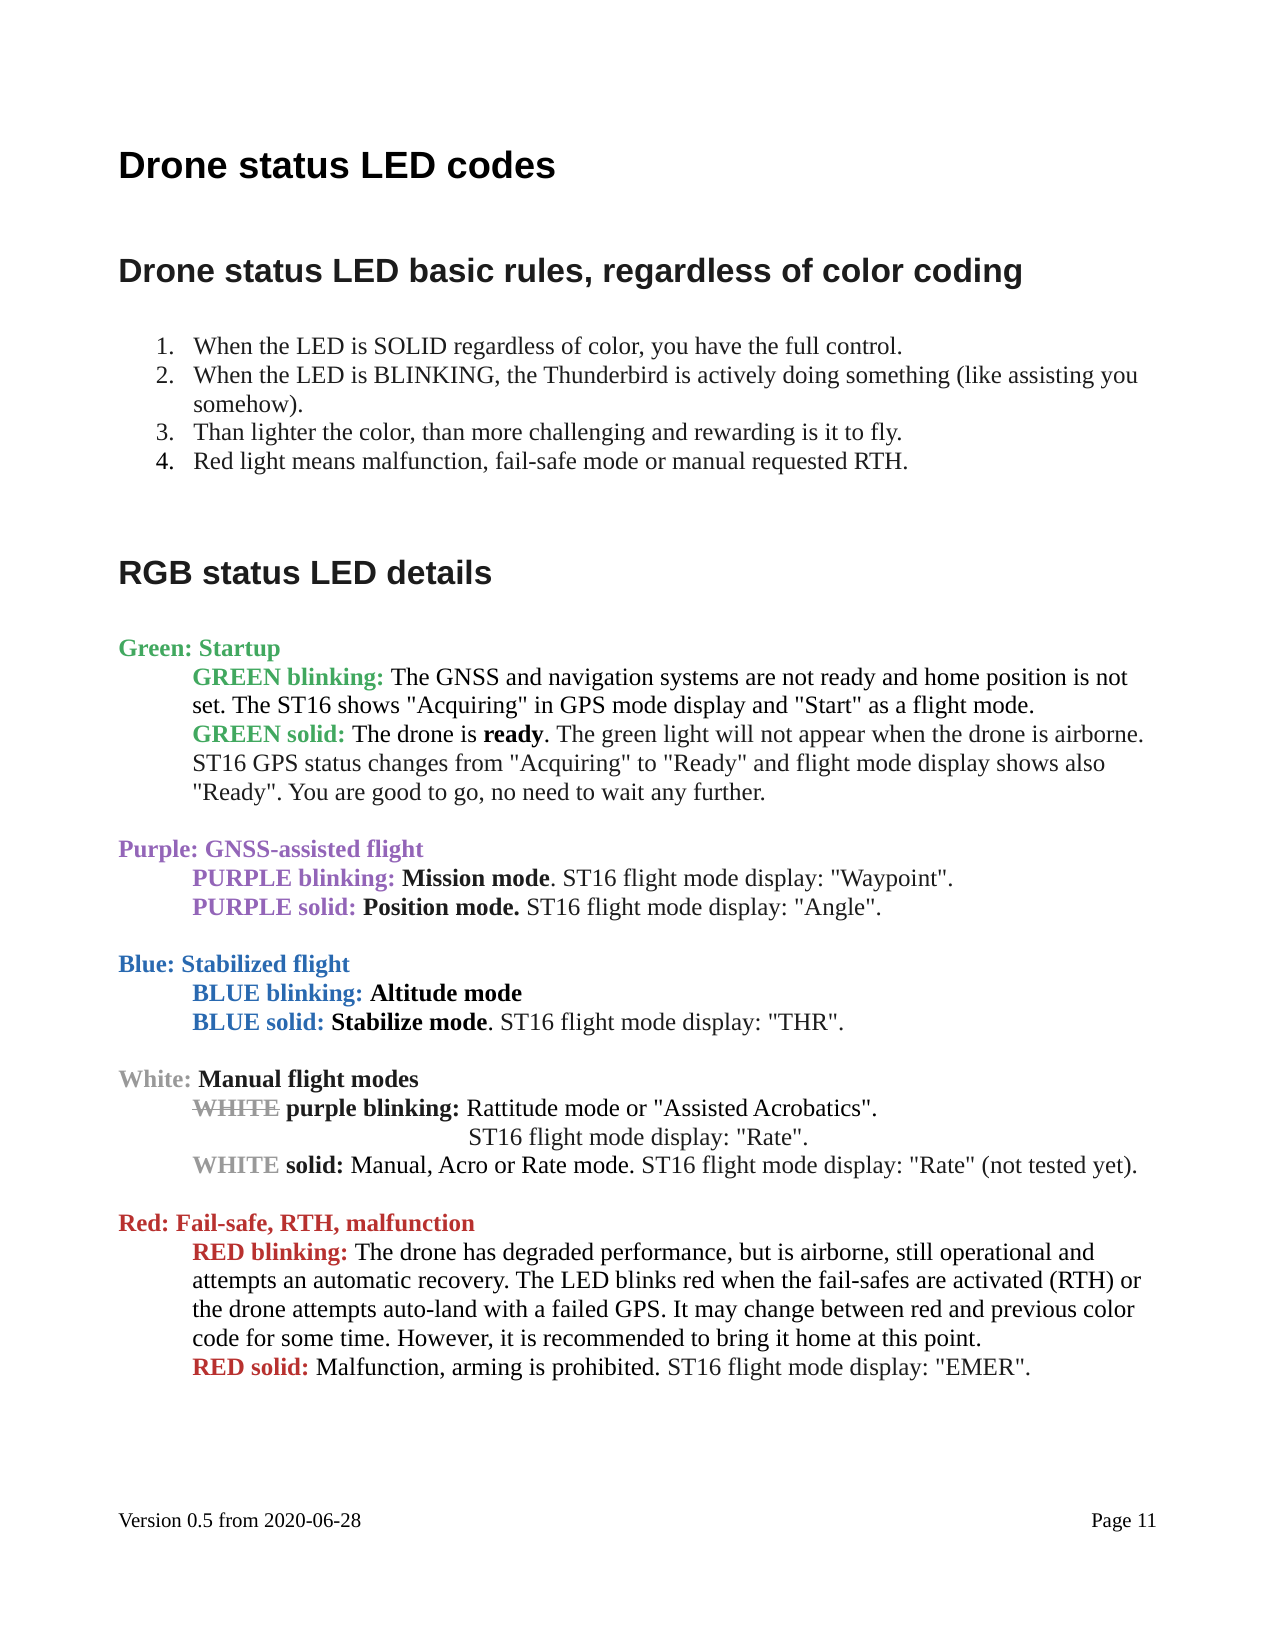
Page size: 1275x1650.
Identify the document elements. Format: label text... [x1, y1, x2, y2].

list When the LED is BLINKING, the Thunderbird is actively doing something (like assisting you somehow). [156, 360, 1157, 417]
list When the LED is SOLID regardless of color, you have the full control. [156, 331, 1157, 360]
text Blue: Stabilized flight BLUE blinking: Altitude mode [118, 949, 1157, 1007]
list Than lighter the color, than more challenging and rewarding is it to fly. [156, 417, 1157, 446]
subtitle Drone status LED basic rules, regardless of color coding [118, 251, 1157, 290]
subtitle RGB status LED details [118, 553, 1157, 592]
text GREEN blinking: The GNSS and navigation systems are not ready and home position is not set. The ST16 shows "Acquiring" in GPS mode display and "Start" as a flight mode. [192, 662, 1157, 719]
text Red: Fail-safe, RTH, malfunction [118, 1179, 1157, 1237]
text GREEN solid: The drone is ready. The green light will not appear when the drone is airborne. ST16 GPS status changes from "Acquiring" to "Ready" and flight mode display shows also "Ready". You are good to go, no need to wait any further. [192, 719, 1157, 806]
text WHITE purple blinking: Rattitude mode or "Assisted Acrobatics". ST16 flight mode display: "Rate". [118, 1093, 1157, 1151]
text BLUE solid: Stabilize mode. ST16 flight mode display: "THR". White: Manual flight modes [118, 1007, 1157, 1093]
text Purple: GNSS-assisted flight PURPLE blinking: Mission mode. ST16 flight mode display: "Waypoint". [118, 834, 1157, 892]
text PURPLE solid: Position mode. ST16 flight mode display: "Angle". [118, 892, 1157, 921]
list Red light means malfunction, fail-safe mode or manual requested RTH. [156, 446, 1157, 475]
text WHITE solid: Manual, Acro or Rate mode. ST16 flight mode display: "Rate" (not tested yet). [118, 1151, 1157, 1179]
text Green: Startup [118, 633, 1157, 662]
text RED blinking: The drone has degraded performance, but is airborne, still operational and attempts an automatic recovery. The LED blinks red when the fail-safes are activated (RTH) or the drone attempts auto-land with a failed GPS. It may change between red and previous color code for some time. However, it is recommended to bring it home at this point. RED solid: Malfunction, arming is prohibited. ST16 flight mode display: "EMER". [192, 1237, 1157, 1381]
subtitle Drone status LED codes [118, 143, 1157, 187]
